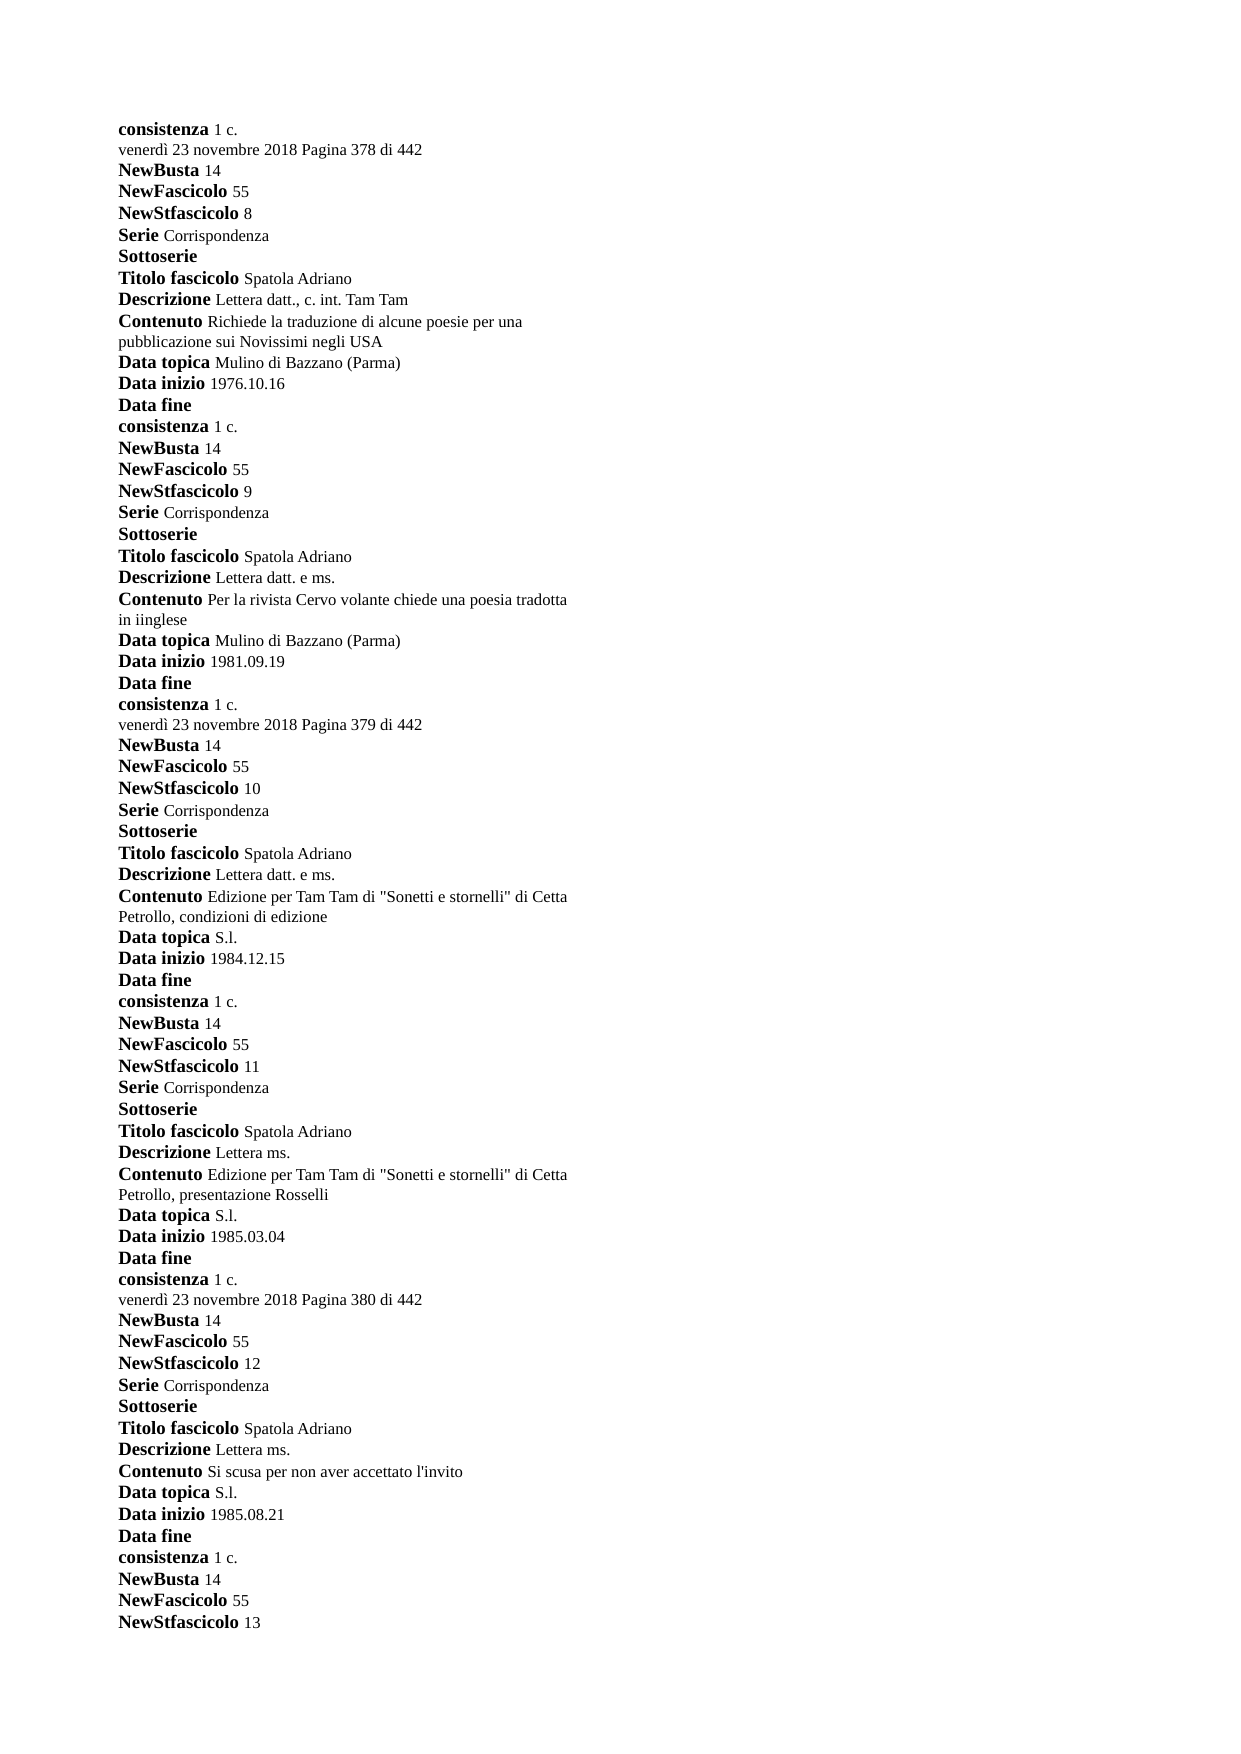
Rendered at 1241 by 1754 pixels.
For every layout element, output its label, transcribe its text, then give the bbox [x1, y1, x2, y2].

text NewStfascicolo 9 [118, 480, 1122, 501]
text Descrizione Lettera datt., c. int. Tam Tam [118, 288, 1122, 310]
text Data fine [118, 1247, 1122, 1268]
text NewBusta 14 [118, 1568, 1122, 1589]
text Data topica S.l. [118, 1203, 1122, 1225]
text Titolo fascicolo Spatola Adriano [118, 544, 1122, 566]
text Petrollo, presentazione Rosselli [118, 1184, 1122, 1203]
text Data fine [118, 969, 1122, 990]
text Petrollo, condizioni di edizione [118, 906, 1122, 926]
text consistenza 1 c. [118, 990, 1122, 1012]
text Sottoserie [118, 1098, 1122, 1119]
text Data fine [118, 1524, 1122, 1546]
text Descrizione Lettera ms. [118, 1438, 1122, 1460]
text NewFascicolo 55 [118, 180, 1122, 202]
text NewStfascicolo 11 [118, 1055, 1122, 1076]
text Data inizio 1985.08.21 [118, 1503, 1122, 1524]
text NewBusta 14 [118, 159, 1122, 180]
text in iinglese [118, 609, 1122, 628]
text Data inizio 1985.03.04 [118, 1225, 1122, 1247]
text Titolo fascicolo Spatola Adriano [118, 842, 1122, 863]
text NewFascicolo 55 [118, 1330, 1122, 1352]
text Contenuto Edizione per Tam Tam di "Sonetti e stornelli" di Cetta [118, 885, 1122, 906]
text NewBusta 14 [118, 1012, 1122, 1033]
text Serie Corrispondenza [118, 501, 1122, 523]
text NewFascicolo 55 [118, 755, 1122, 777]
text Contenuto Edizione per Tam Tam di "Sonetti e stornelli" di Cetta [118, 1163, 1122, 1184]
text Data topica Mulino di Bazzano (Parma) [118, 351, 1122, 372]
text pubblicazione sui Novissimi negli USA [118, 331, 1122, 351]
text NewBusta 14 [118, 437, 1122, 458]
text Data inizio 1981.09.19 [118, 650, 1122, 672]
text NewBusta 14 [118, 734, 1122, 755]
text Descrizione Lettera ms. [118, 1141, 1122, 1163]
text Data fine [118, 672, 1122, 693]
text NewStfascicolo 12 [118, 1352, 1122, 1373]
text Sottoserie [118, 245, 1122, 267]
text Descrizione Lettera datt. e ms. [118, 566, 1122, 588]
text consistenza 1 c. [118, 118, 1122, 140]
text Serie Corrispondenza [118, 798, 1122, 820]
text Sottoserie [118, 1395, 1122, 1417]
text venerdì 23 novembre 2018 Pagina 380 di 442 [118, 1290, 1122, 1309]
text Sottoserie [118, 820, 1122, 842]
text Data topica S.l. [118, 1481, 1122, 1503]
text NewFascicolo 55 [118, 1033, 1122, 1055]
text consistenza 1 c. [118, 415, 1122, 437]
text NewStfascicolo 10 [118, 777, 1122, 798]
text Serie Corrispondenza [118, 1076, 1122, 1098]
text consistenza 1 c. [118, 1546, 1122, 1568]
text venerdì 23 novembre 2018 Pagina 379 di 442 [118, 715, 1122, 734]
text NewStfascicolo 13 [118, 1611, 1122, 1632]
text NewStfascicolo 8 [118, 202, 1122, 223]
text Descrizione Lettera datt. e ms. [118, 863, 1122, 885]
text NewFascicolo 55 [118, 458, 1122, 480]
text Titolo fascicolo Spatola Adriano [118, 1417, 1122, 1438]
text Contenuto Richiede la traduzione di alcune poesie per una [118, 310, 1122, 331]
text Data topica S.l. [118, 926, 1122, 947]
text Data topica Mulino di Bazzano (Parma) [118, 628, 1122, 650]
text Titolo fascicolo Spatola Adriano [118, 1119, 1122, 1141]
text Data inizio 1976.10.16 [118, 372, 1122, 394]
text consistenza 1 c. [118, 1268, 1122, 1290]
text consistenza 1 c. [118, 693, 1122, 715]
text NewBusta 14 [118, 1309, 1122, 1330]
text Serie Corrispondenza [118, 1373, 1122, 1395]
text Data fine [118, 394, 1122, 415]
text NewFascicolo 55 [118, 1589, 1122, 1611]
text Data inizio 1984.12.15 [118, 947, 1122, 969]
text Titolo fascicolo Spatola Adriano [118, 267, 1122, 288]
text Contenuto Si scusa per non aver accettato l'invito [118, 1460, 1122, 1481]
text Contenuto Per la rivista Cervo volante chiede una poesia tradotta [118, 588, 1122, 609]
text Serie Corrispondenza [118, 223, 1122, 245]
text venerdì 23 novembre 2018 Pagina 378 di 442 [118, 140, 1122, 159]
text Sottoserie [118, 523, 1122, 544]
